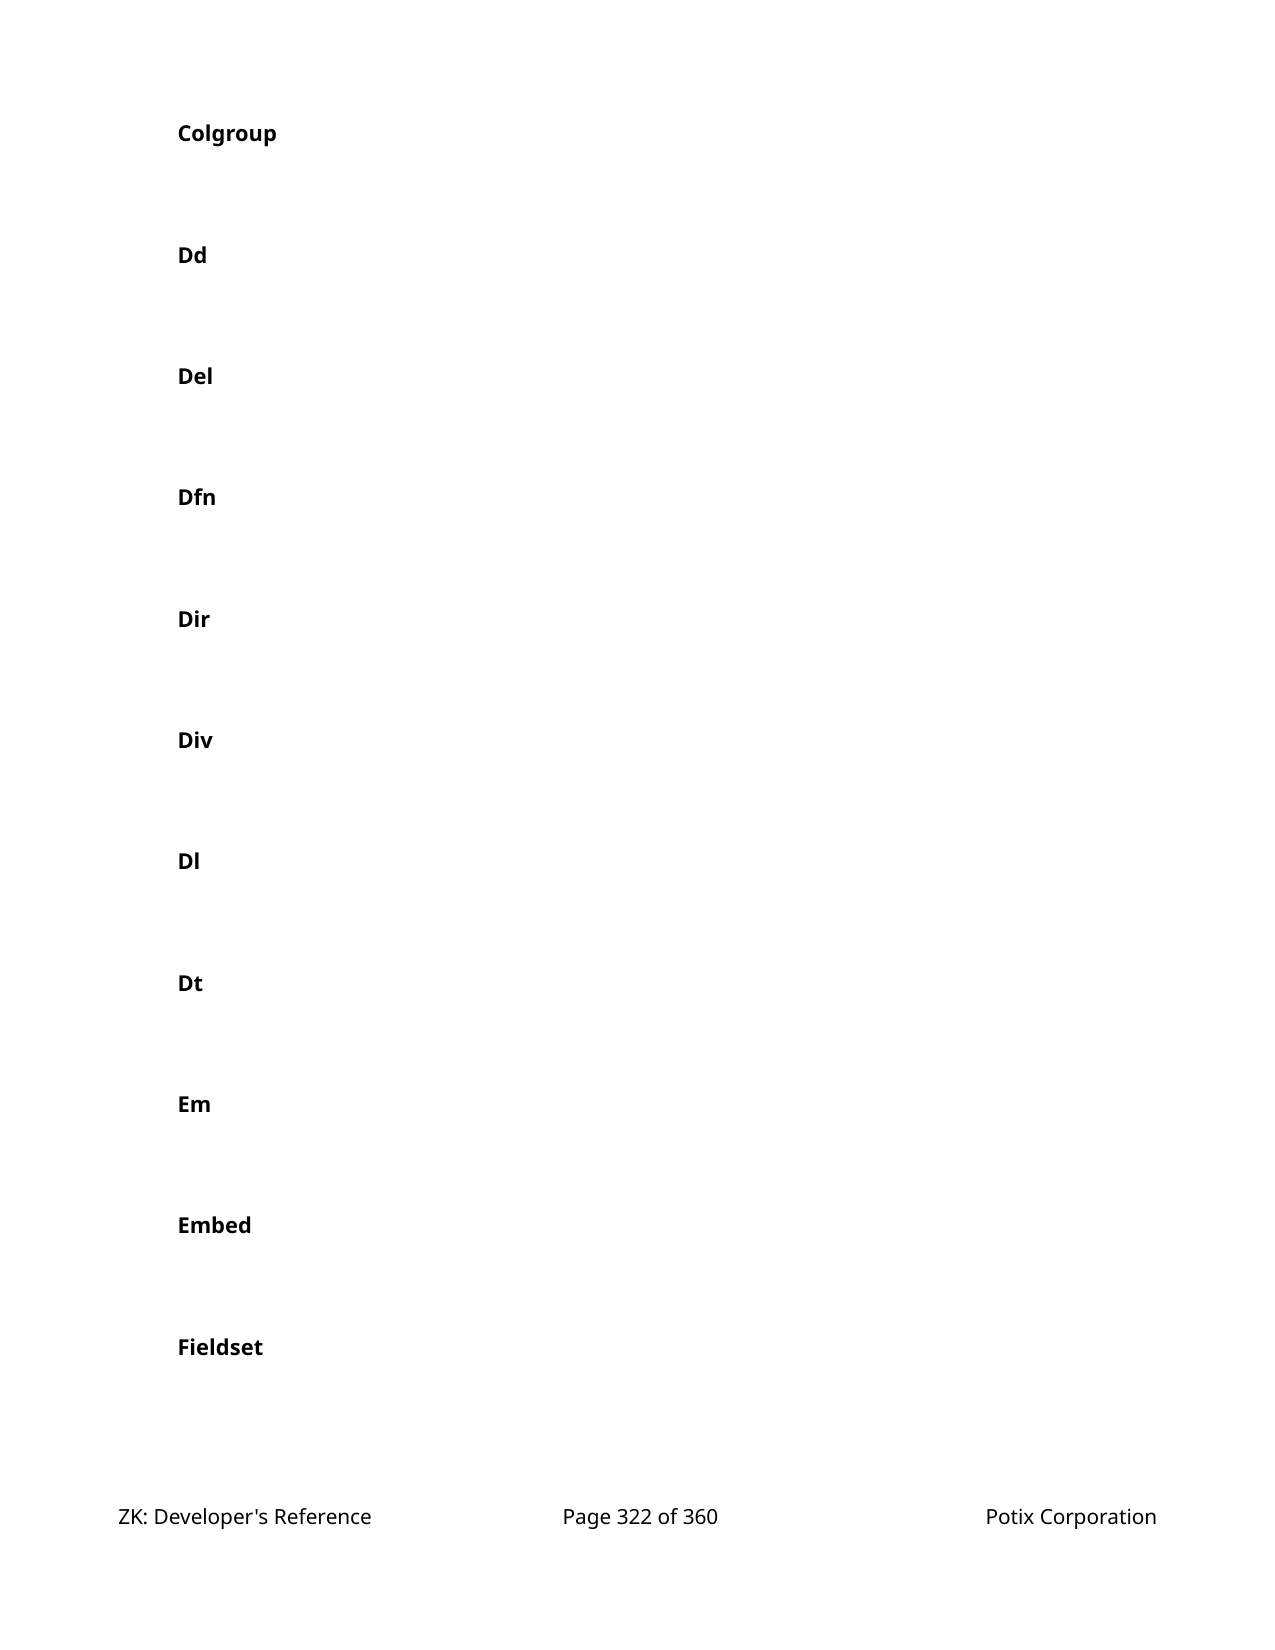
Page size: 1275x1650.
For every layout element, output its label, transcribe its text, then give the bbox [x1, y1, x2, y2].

subtitle Embed [177, 1210, 1157, 1240]
subtitle Dt [177, 968, 1157, 998]
subtitle Dl [177, 846, 1157, 876]
subtitle Dfn [177, 482, 1157, 512]
subtitle Dd [177, 239, 1157, 269]
subtitle Colgroup [177, 118, 1157, 148]
subtitle Dir [177, 603, 1157, 633]
subtitle Div [177, 725, 1157, 755]
subtitle Del [177, 361, 1157, 391]
subtitle Fieldset [177, 1332, 1157, 1362]
subtitle Em [177, 1089, 1157, 1119]
